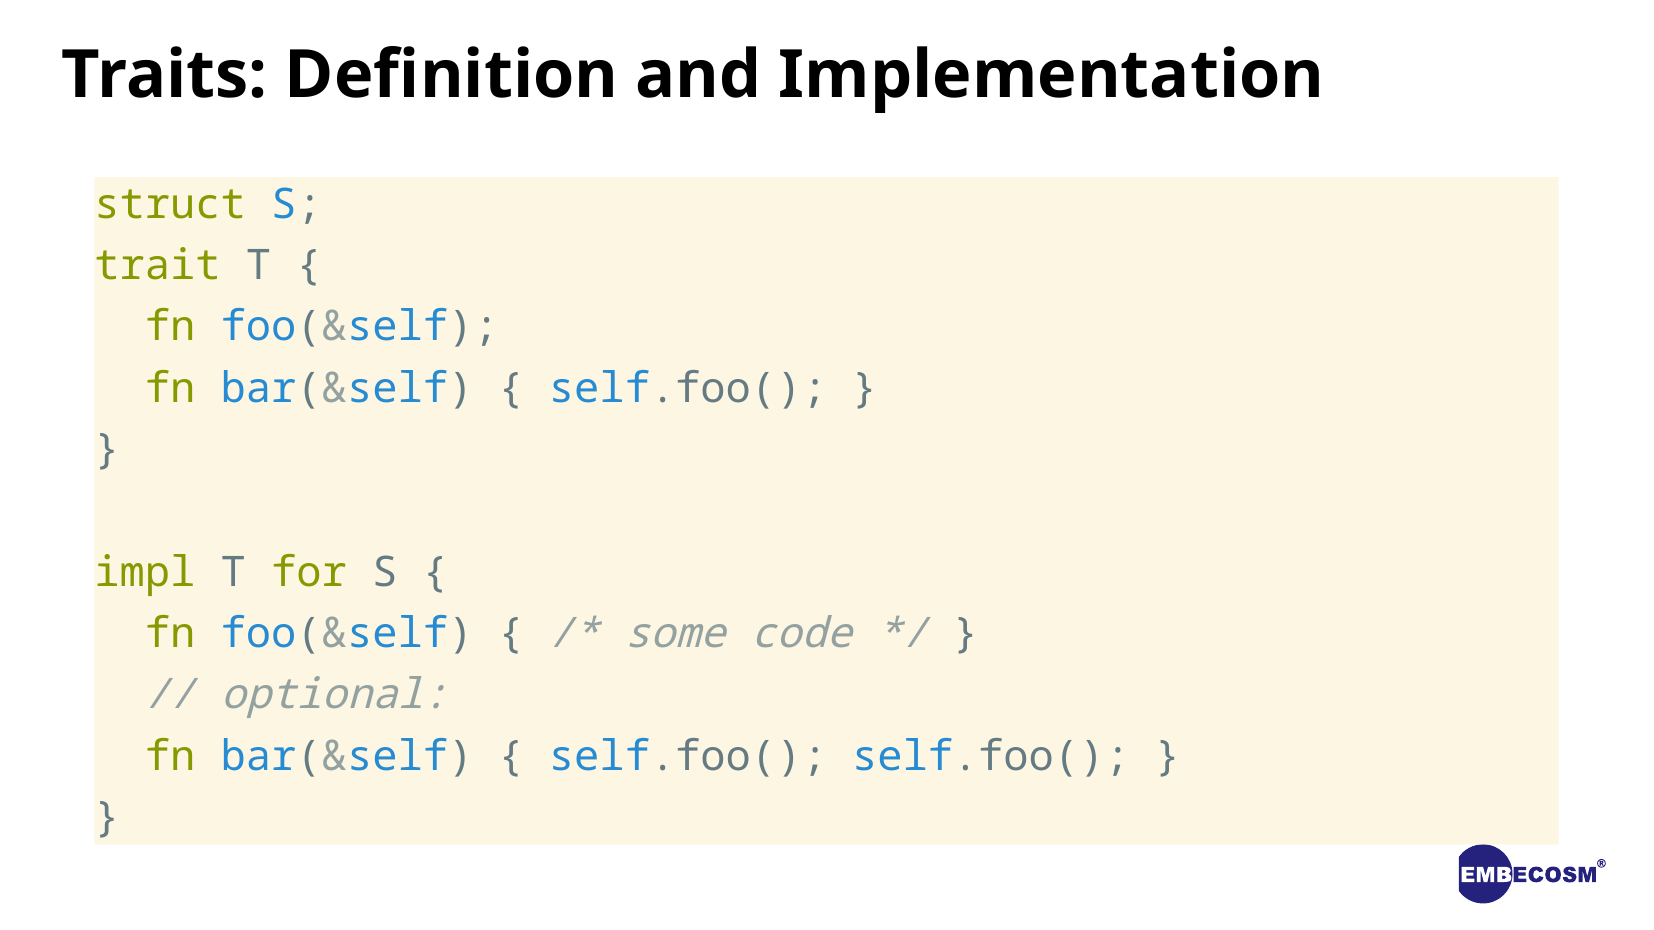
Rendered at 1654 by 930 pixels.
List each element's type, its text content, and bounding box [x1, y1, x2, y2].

list struct S; trait T { fn foo(&self); fn bar(&self) { self.foo(); } } impl T for S { fn foo(&self) { /* some code */ } // optional: fn bar(&self) { self.foo(); self.foo(); } } [94, 177, 1559, 845]
title Traits: Definition and Implementation [47, 26, 1606, 178]
